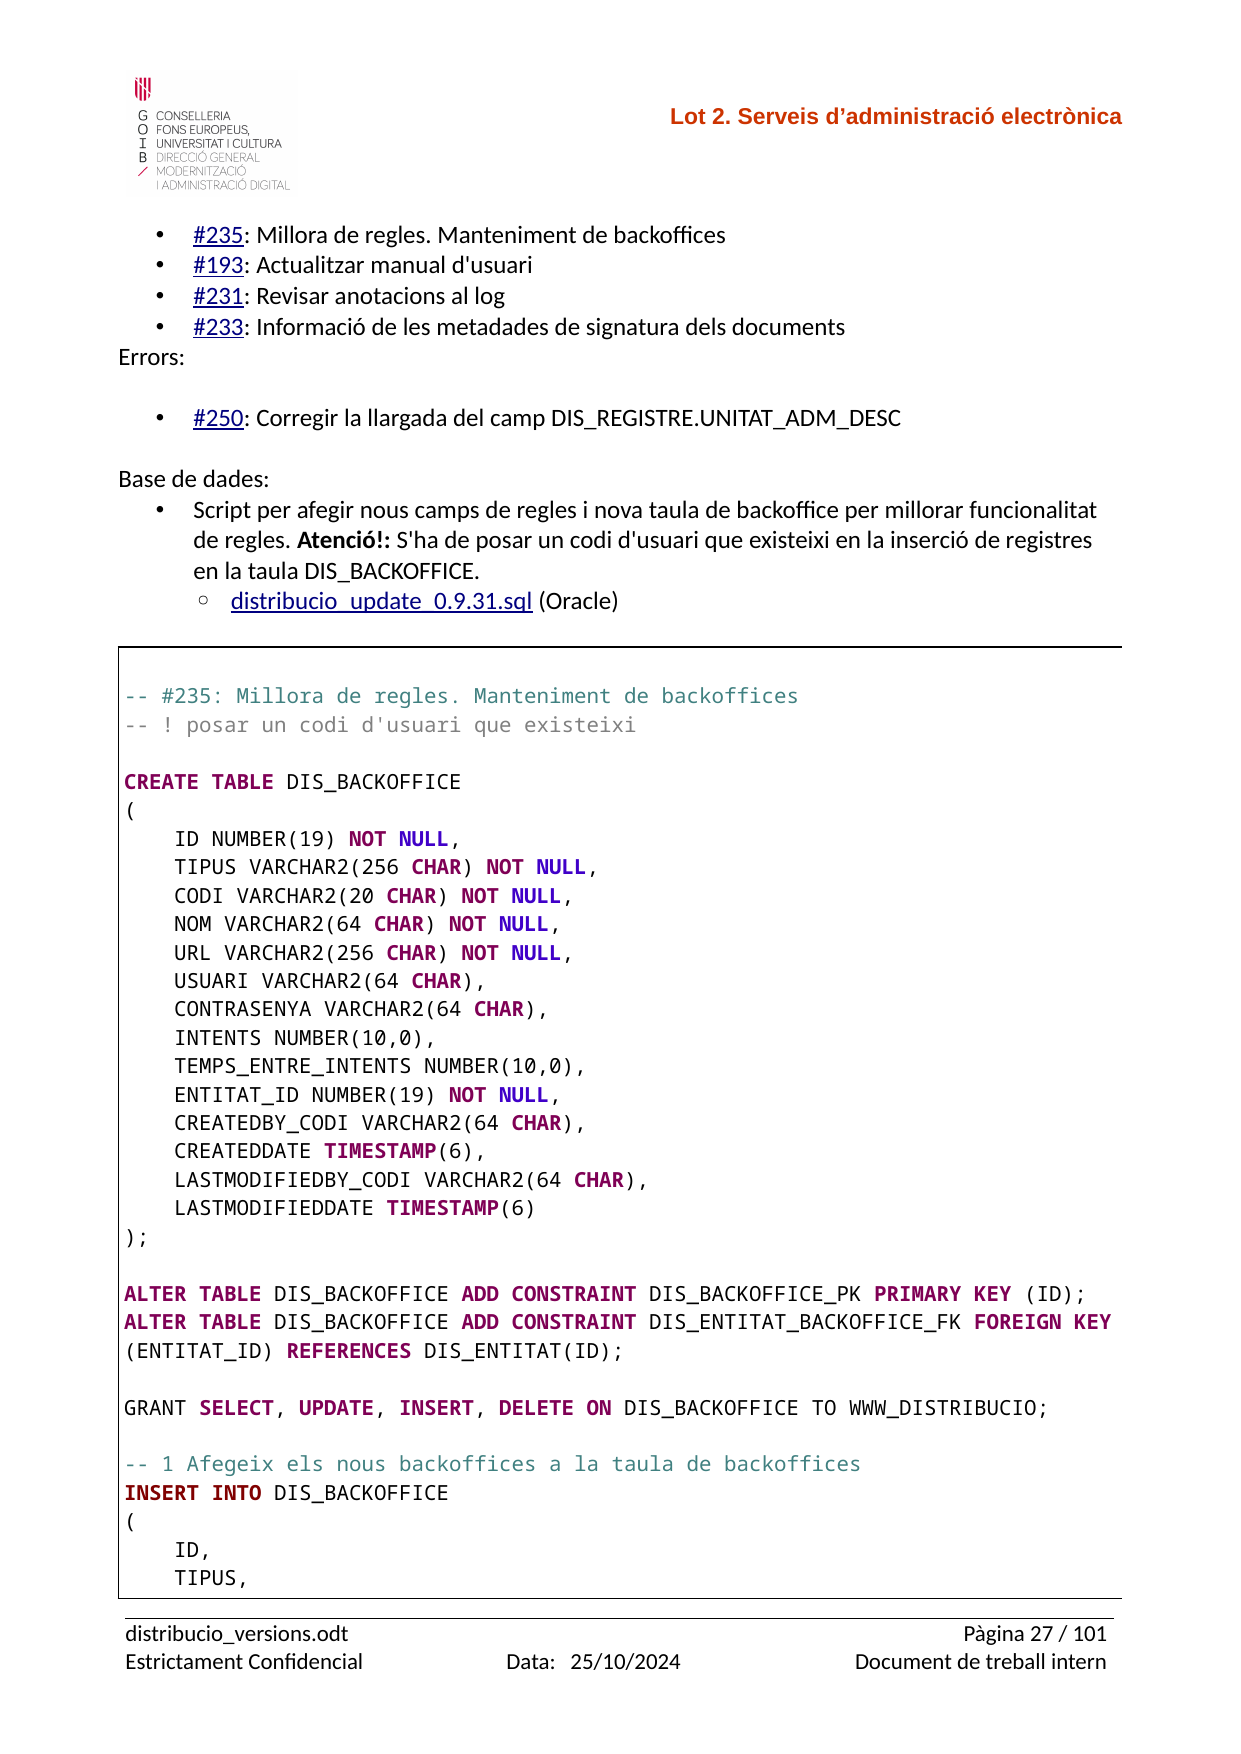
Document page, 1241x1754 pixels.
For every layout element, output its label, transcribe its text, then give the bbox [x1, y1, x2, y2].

list Script per afegir nous camps de regles i nova taula de backoffice per millorar funcionalitat de regles. Atenció!: S'ha de posar un codi d'usuari que existeixi en la inserció de registres en la taula DIS_BACKOFFICE. [156, 494, 1122, 585]
text Base de dades: [118, 463, 1122, 494]
picture [126, 70, 299, 197]
list #233: Informació de les metadades de signatura dels documents [156, 311, 1122, 341]
table_header -- #235: Millora de regles. Manteniment de backoffices -- ! posar un codi d'usuari que existeixi CREATE TABLE DIS_BACKOFFICE ( ID NUMBER(19) NOT NULL, TIPUS VARCHAR2(256 CHAR) NOT NULL, CODI VARCHAR2(20 CHAR) NOT NULL, NOM VARCHAR2(64 CHAR) NOT NULL, URL VARCHAR2(256 CHAR) NOT NULL, USUARI VARCHAR2(64 CHAR), CONTRASENYA VARCHAR2(64 CHAR), INTENTS NUMBER(10,0), TEMPS_ENTRE_INTENTS NUMBER(10,0), ENTITAT_ID NUMBER(19) NOT NULL, CREATEDBY_CODI VARCHAR2(64 CHAR), CREATEDDATE TIMESTAMP(6), LASTMODIFIEDBY_CODI VARCHAR2(64 CHAR), LASTMODIFIEDDATE TIMESTAMP(6) ); ALTER TABLE DIS_BACKOFFICE ADD CONSTRAINT DIS_BACKOFFICE_PK PRIMARY KEY (ID); ALTER TABLE DIS_BACKOFFICE ADD CONSTRAINT DIS_ENTITAT_BACKOFFICE_FK FOREIGN KEY (ENTITAT_ID) REFERENCES DIS_ENTITAT(ID); GRANT SELECT, UPDATE, INSERT, DELETE ON DIS_BACKOFFICE TO WWW_DISTRIBUCIO; -- 1 Afegeix els nous backoffices a la taula de backoffices INSERT INTO DIS_BACKOFFICE ( ID, TIPUS, [119, 648, 1122, 1597]
list #231: Revisar anotacions al log [156, 280, 1122, 311]
text Errors: [118, 341, 1122, 372]
list #250: Corregir la llargada del camp DIS_REGISTRE.UNITAT_ADM_DESC [156, 402, 1122, 433]
list #235: Millora de regles. Manteniment de backoffices [156, 219, 1122, 250]
list distribucio_update_0.9.31.sql (Oracle) [193, 585, 1122, 616]
list #193: Actualitzar manual d'usuari [156, 250, 1122, 280]
